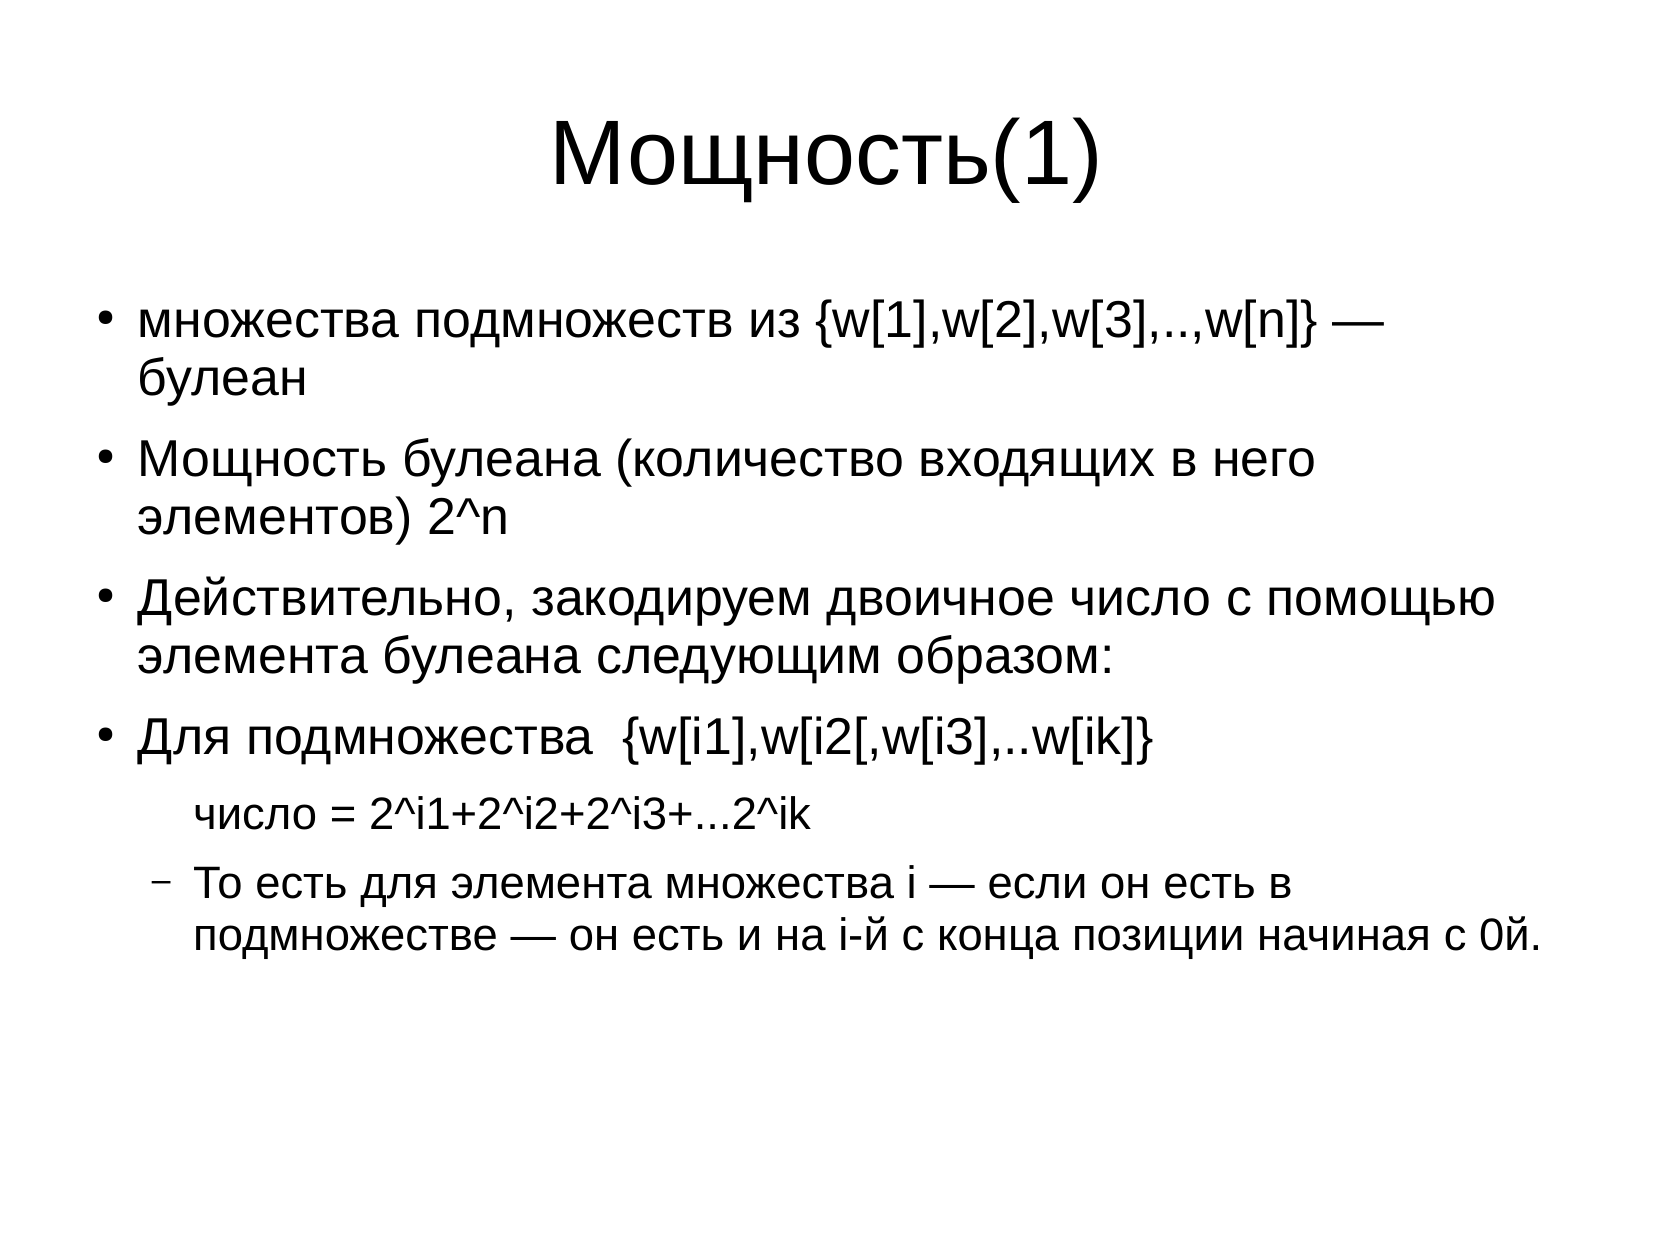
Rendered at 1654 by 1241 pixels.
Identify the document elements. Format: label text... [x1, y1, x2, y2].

list множества подмножеств из {w[1],w[2],w[3],..,w[n]} — булеан Мощность булеана (количество входящих в него элементов) 2^n Действительно, закодируем двоичное число с помощью элемента булеана следующим образом: Для подмножества {w[i1],w[i2[,w[i3],..w[ik]} число = 2^i1+2^i2+2^i3+...2^ik То есть для элемента множества i — если он есть в подмножестве — он есть и на i-й с конца позиции начиная с 0й. [82, 290, 1571, 1010]
title Мощность(1) [82, 49, 1571, 257]
